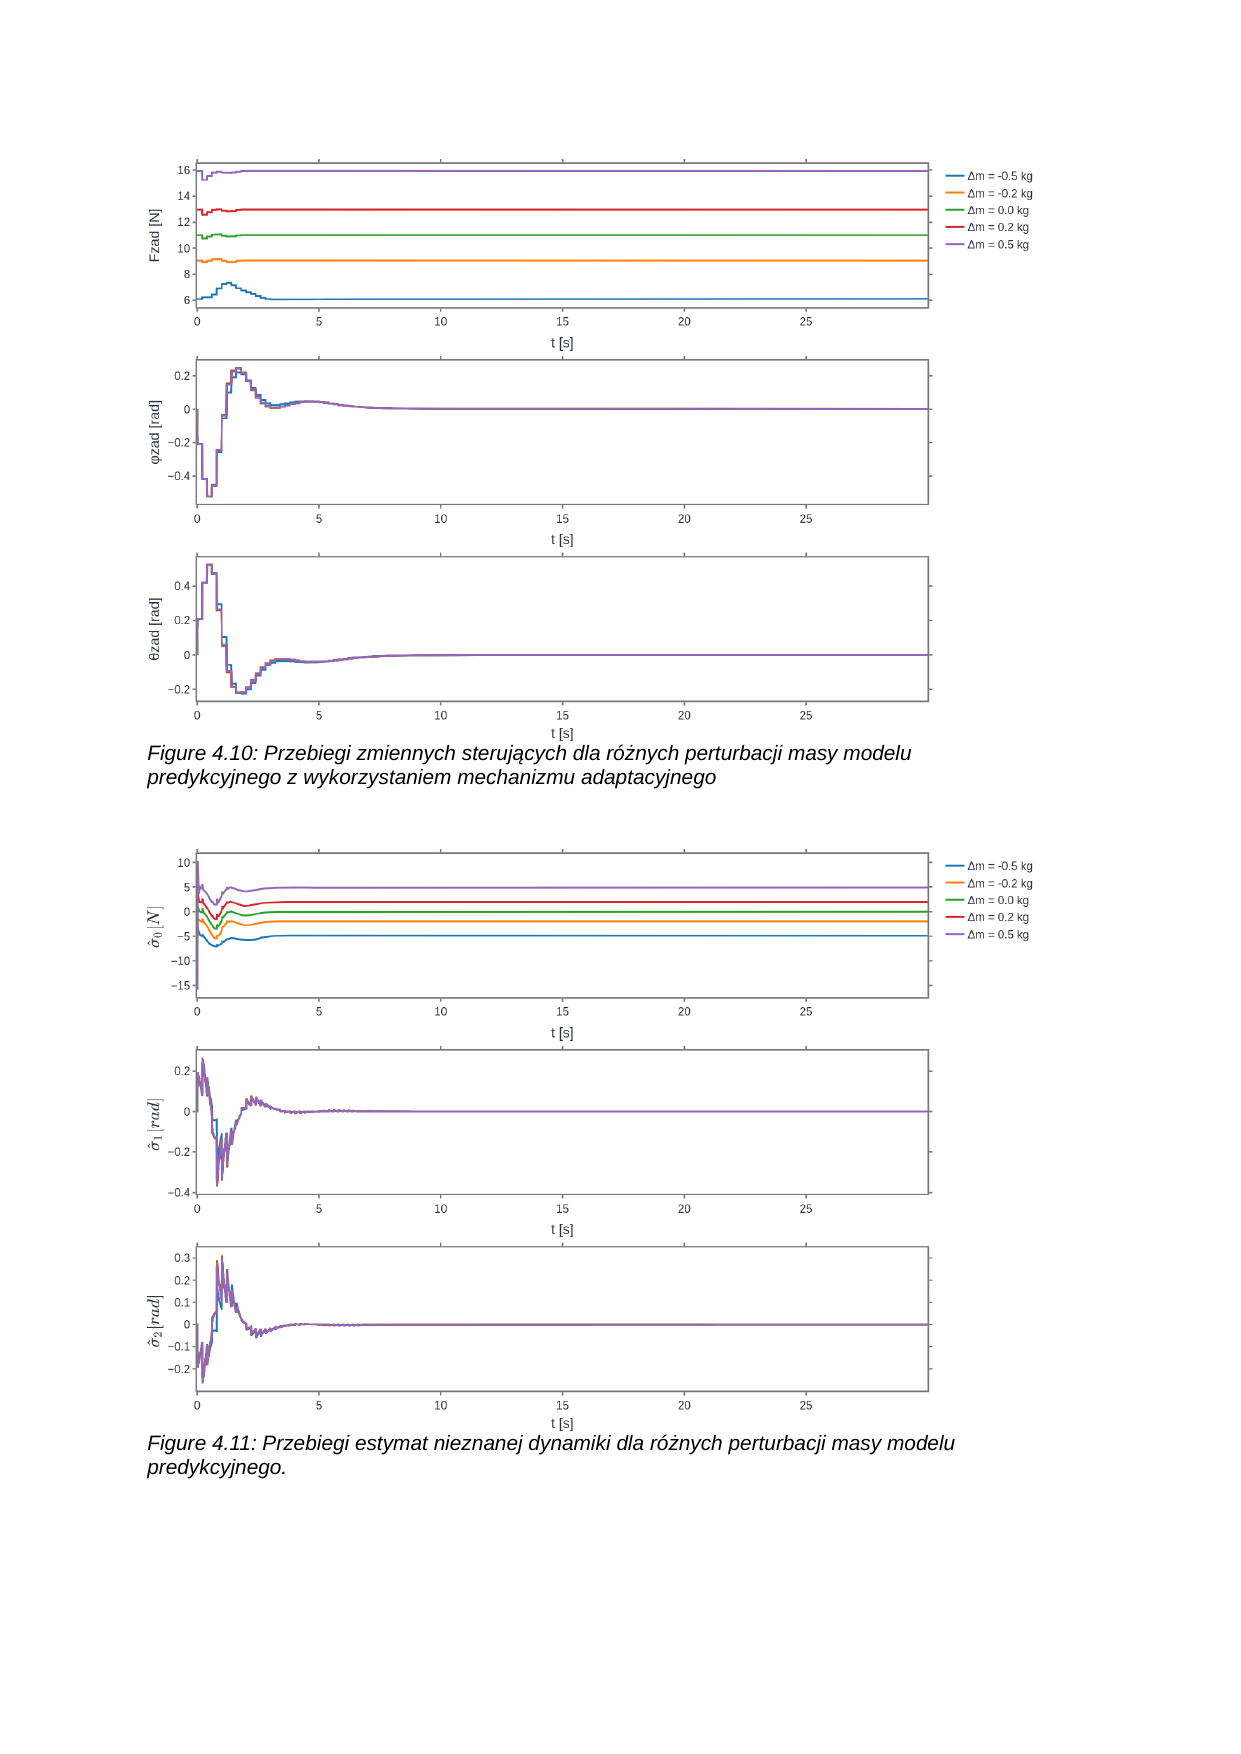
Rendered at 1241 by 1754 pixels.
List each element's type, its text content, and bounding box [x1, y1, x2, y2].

text Figure 4.10: Przebiegi zmiennych sterujących dla różnych perturbacji masy modelu predykcyjnego z wykorzystaniem mechanizmu adaptacyjnego [147, 741, 1035, 789]
picture [147, 159, 1035, 741]
picture [147, 849, 1035, 1431]
text Figure 4.11: Przebiegi estymat nieznanej dynamiki dla różnych perturbacji masy modelu predykcyjnego. [147, 1431, 1035, 1479]
